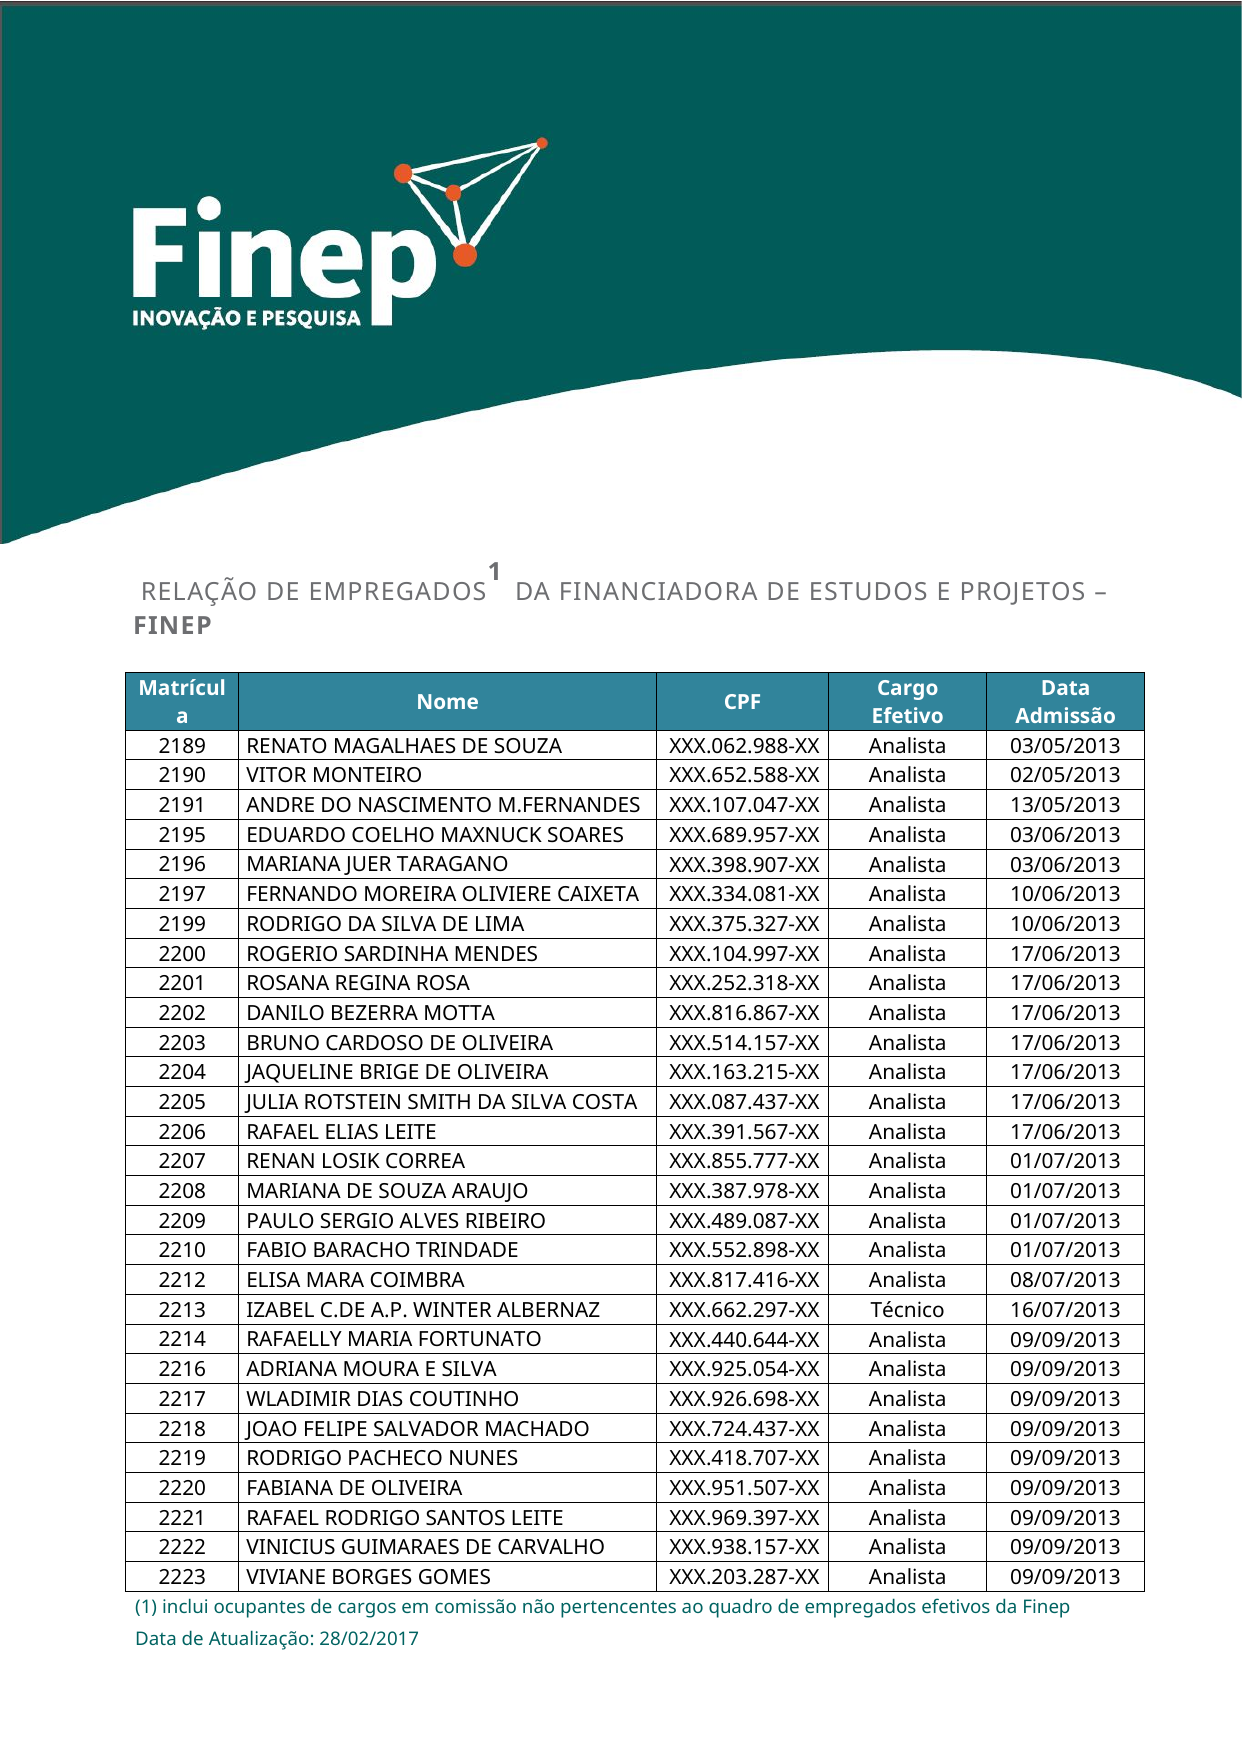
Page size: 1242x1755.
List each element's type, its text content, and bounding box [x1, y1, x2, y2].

table_cell 17/06/2013 [987, 1057, 1144, 1086]
table_cell Analista [829, 1503, 986, 1531]
table_cell Analista [829, 850, 986, 878]
table_cell 03/06/2013 [987, 850, 1144, 878]
table_cell XXX.951.507-XX [657, 1473, 828, 1502]
table_cell VIVIANE BORGES GOMES [239, 1562, 656, 1591]
table_cell XXX.107.047-XX [657, 790, 828, 819]
table_cell XXX.724.437-XX [657, 1414, 828, 1442]
table_cell Analista [829, 1235, 986, 1264]
table_cell 17/06/2013 [987, 968, 1144, 997]
table_cell Analista [829, 820, 986, 848]
table_cell XXX.816.867-XX [657, 998, 828, 1027]
table_cell JAQUELINE BRIGE DE OLIVEIRA [239, 1057, 656, 1086]
table_header CPF [657, 673, 828, 730]
table_cell 2189 [126, 731, 238, 759]
table_cell 2202 [126, 998, 238, 1027]
table_cell Analista [829, 1176, 986, 1205]
table_cell ROSANA REGINA ROSA [239, 968, 656, 997]
table_cell XXX.926.698-XX [657, 1384, 828, 1412]
table_cell 17/06/2013 [987, 939, 1144, 967]
table_cell 01/07/2013 [987, 1235, 1144, 1264]
table_cell 2212 [126, 1265, 238, 1294]
table_cell Analista [829, 1206, 986, 1234]
table_cell Analista [829, 790, 986, 819]
table_cell 2201 [126, 968, 238, 997]
table_cell 17/06/2013 [987, 1117, 1144, 1145]
table_cell XXX.252.318-XX [657, 968, 828, 997]
table_cell 10/06/2013 [987, 879, 1144, 908]
table_cell 2214 [126, 1325, 238, 1353]
table_cell 08/07/2013 [987, 1265, 1144, 1294]
table_cell EDUARDO COELHO MAXNUCK SOARES [239, 820, 656, 848]
table_cell 2190 [126, 760, 238, 789]
table_cell RODRIGO DA SILVA DE LIMA [239, 909, 656, 937]
table_cell XXX.203.287-XX [657, 1562, 828, 1591]
table_cell ANDRE DO NASCIMENTO M.FERNANDES [239, 790, 656, 819]
table_cell 01/07/2013 [987, 1176, 1144, 1205]
table_cell FERNANDO MOREIRA OLIVIERE CAIXETA [239, 879, 656, 908]
table_cell XXX.398.907-XX [657, 850, 828, 878]
table_cell Analista [829, 760, 986, 789]
table_cell 2219 [126, 1443, 238, 1472]
table_cell Analista [829, 1325, 986, 1353]
table_cell Analista [829, 1532, 986, 1561]
table_cell Analista [829, 939, 986, 967]
table_cell Analista [829, 998, 986, 1027]
table_cell DANILO BEZERRA MOTTA [239, 998, 656, 1027]
table_cell Analista [829, 1146, 986, 1175]
table_cell 2209 [126, 1206, 238, 1234]
table_cell JULIA ROTSTEIN SMITH DA SILVA COSTA [239, 1087, 656, 1116]
table_cell 13/05/2013 [987, 790, 1144, 819]
table_cell XXX.938.157-XX [657, 1532, 828, 1561]
table_cell XXX.652.588-XX [657, 760, 828, 789]
table_cell 2204 [126, 1057, 238, 1086]
table_cell 09/09/2013 [987, 1325, 1144, 1353]
table_cell ELISA MARA COIMBRA [239, 1265, 656, 1294]
table_cell JOAO FELIPE SALVADOR MACHADO [239, 1414, 656, 1442]
table_cell Analista [829, 1414, 986, 1442]
table_cell 2205 [126, 1087, 238, 1116]
table_cell Analista [829, 1117, 986, 1145]
table_cell 01/07/2013 [987, 1206, 1144, 1234]
table_cell 2207 [126, 1146, 238, 1175]
table_cell 2217 [126, 1384, 238, 1412]
table_cell 17/06/2013 [987, 1087, 1144, 1116]
table_cell 2218 [126, 1414, 238, 1442]
table_cell 09/09/2013 [987, 1562, 1144, 1591]
table_cell XXX.375.327-XX [657, 909, 828, 937]
table_cell Analista [829, 1562, 986, 1591]
table_cell IZABEL C.DE A.P. WINTER ALBERNAZ [239, 1295, 656, 1323]
table_cell 09/09/2013 [987, 1354, 1144, 1383]
table_cell 09/09/2013 [987, 1414, 1144, 1442]
table_cell RODRIGO PACHECO NUNES [239, 1443, 656, 1472]
table_cell Analista [829, 1265, 986, 1294]
table_cell 2223 [126, 1562, 238, 1591]
table_cell Técnico [829, 1295, 986, 1323]
table_cell XXX.334.081-XX [657, 879, 828, 908]
table_cell Analista [829, 1057, 986, 1086]
table_cell XXX.087.437-XX [657, 1087, 828, 1116]
table_cell 01/07/2013 [987, 1146, 1144, 1175]
table_cell 16/07/2013 [987, 1295, 1144, 1323]
table_cell 2196 [126, 850, 238, 878]
table_cell 17/06/2013 [987, 998, 1144, 1027]
table_cell Analista [829, 1028, 986, 1056]
table_cell XXX.104.997-XX [657, 939, 828, 967]
table_cell FABIO BARACHO TRINDADE [239, 1235, 656, 1264]
table_cell Analista [829, 1384, 986, 1412]
table_cell Analista [829, 1087, 986, 1116]
table_cell VITOR MONTEIRO [239, 760, 656, 789]
table_cell XXX.514.157-XX [657, 1028, 828, 1056]
table_cell FABIANA DE OLIVEIRA [239, 1473, 656, 1502]
table_cell ROGERIO SARDINHA MENDES [239, 939, 656, 967]
table_header Cargo Efetivo [829, 673, 986, 730]
table_cell PAULO SERGIO ALVES RIBEIRO [239, 1206, 656, 1234]
table_cell XXX.387.978-XX [657, 1176, 828, 1205]
table_cell XXX.662.297-XX [657, 1295, 828, 1323]
table_cell 09/09/2013 [987, 1532, 1144, 1561]
table_cell Analista [829, 731, 986, 759]
table_cell 2221 [126, 1503, 238, 1531]
table_cell XXX.689.957-XX [657, 820, 828, 848]
table_cell 03/05/2013 [987, 731, 1144, 759]
table_cell 17/06/2013 [987, 1028, 1144, 1056]
table_cell 2195 [126, 820, 238, 848]
table_cell BRUNO CARDOSO DE OLIVEIRA [239, 1028, 656, 1056]
table_cell ADRIANA MOURA E SILVA [239, 1354, 656, 1383]
table_cell 2191 [126, 790, 238, 819]
table_cell 10/06/2013 [987, 909, 1144, 937]
table_cell 2220 [126, 1473, 238, 1502]
table_cell 2216 [126, 1354, 238, 1383]
table_cell XXX.062.988-XX [657, 731, 828, 759]
table_header Data Admissão [987, 673, 1144, 730]
table_cell 2208 [126, 1176, 238, 1205]
table_cell Analista [829, 1473, 986, 1502]
table_cell WLADIMIR DIAS COUTINHO [239, 1384, 656, 1412]
table_cell XXX.855.777-XX [657, 1146, 828, 1175]
table_cell XXX.440.644-XX [657, 1325, 828, 1353]
table_cell XXX.163.215-XX [657, 1057, 828, 1086]
table_cell MARIANA DE SOUZA ARAUJO [239, 1176, 656, 1205]
table_cell 2199 [126, 909, 238, 937]
table_header Nome [239, 673, 656, 730]
table_cell Analista [829, 1354, 986, 1383]
table_cell RAFAELLY MARIA FORTUNATO [239, 1325, 656, 1353]
table_cell 02/05/2013 [987, 760, 1144, 789]
table_cell 2213 [126, 1295, 238, 1323]
table_cell 2222 [126, 1532, 238, 1561]
table_cell RAFAEL ELIAS LEITE [239, 1117, 656, 1145]
table_cell XXX.489.087-XX [657, 1206, 828, 1234]
table_cell 09/09/2013 [987, 1384, 1144, 1412]
table_cell 09/09/2013 [987, 1503, 1144, 1531]
table_cell XXX.925.054-XX [657, 1354, 828, 1383]
table_cell 2206 [126, 1117, 238, 1145]
table_cell 2200 [126, 939, 238, 967]
table_cell XXX.552.898-XX [657, 1235, 828, 1264]
table_cell VINICIUS GUIMARAES DE CARVALHO [239, 1532, 656, 1561]
table_cell 2197 [126, 879, 238, 908]
table_cell RAFAEL RODRIGO SANTOS LEITE [239, 1503, 656, 1531]
table_cell 2203 [126, 1028, 238, 1056]
table_cell 09/09/2013 [987, 1473, 1144, 1502]
table_cell XXX.418.707-XX [657, 1443, 828, 1472]
table_cell Analista [829, 1443, 986, 1472]
table_cell XXX.391.567-XX [657, 1117, 828, 1145]
table_cell MARIANA JUER TARAGANO [239, 850, 656, 878]
table_header Matrícula [126, 673, 238, 730]
table_cell Analista [829, 968, 986, 997]
table_cell RENAN LOSIK CORREA [239, 1146, 656, 1175]
table_cell XXX.969.397-XX [657, 1503, 828, 1531]
table_cell Analista [829, 909, 986, 937]
table_cell RENATO MAGALHAES DE SOUZA [239, 731, 656, 759]
table_cell 03/06/2013 [987, 820, 1144, 848]
table_cell 09/09/2013 [987, 1443, 1144, 1472]
table_cell 2210 [126, 1235, 238, 1264]
table_cell XXX.817.416-XX [657, 1265, 828, 1294]
table_cell Analista [829, 879, 986, 908]
